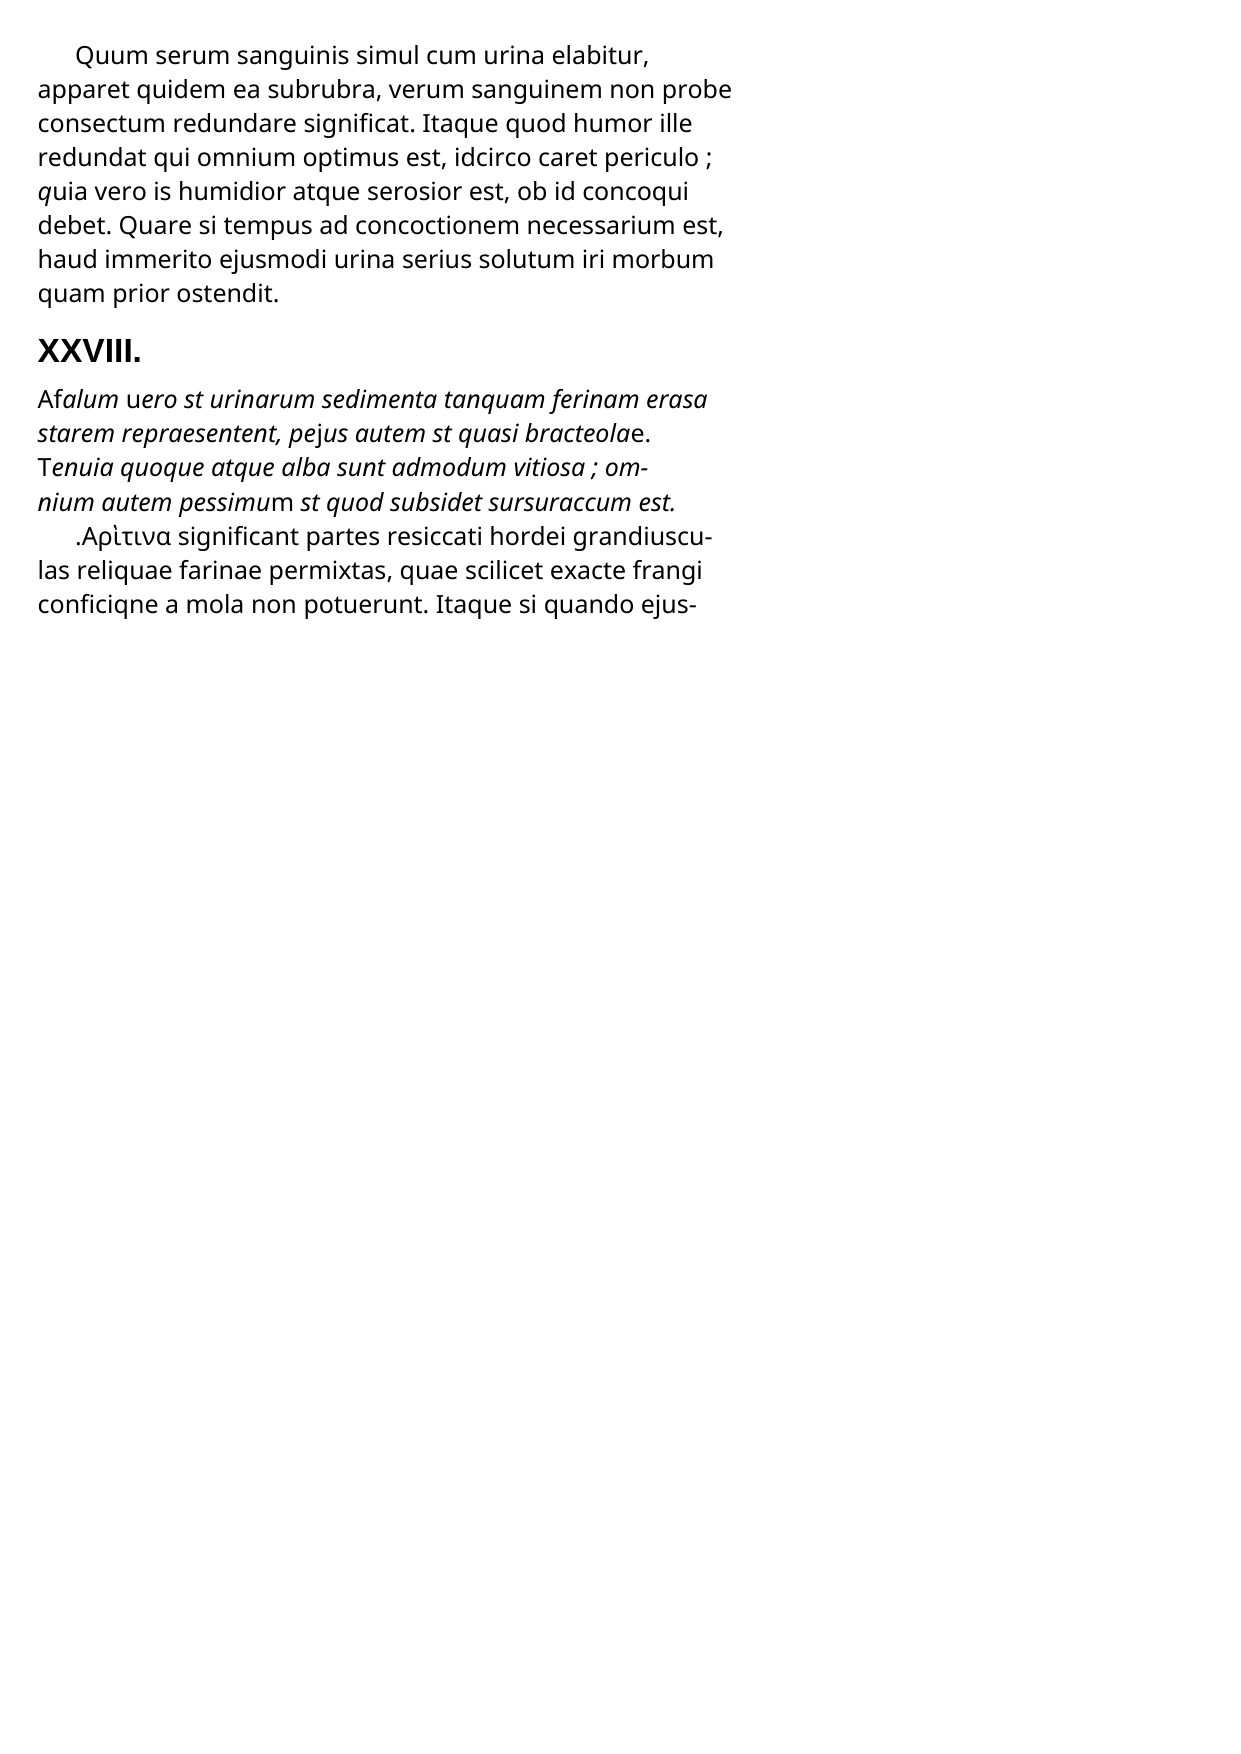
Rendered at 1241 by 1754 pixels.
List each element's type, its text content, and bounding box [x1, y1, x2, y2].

text Afalum uero st urinarum sedimenta tanquam ferinam erasa starem repraesentent, pejus autem st quasi bracteolae. Tenuia quoque atque alba sunt admodum vitiosa ; om- nium autem pessimum st quod subsidet sursuraccum est. [37, 382, 1203, 518]
text .Αρὶτινα significant partes resiccati hordei grandiuscu- las reliquae farinae permixtas, quae scilicet exacte frangi conficiqne a mola non potuerunt. Itaque si quando ejus- [37, 518, 1203, 620]
text Quum serum sanguinis simul cum urina elabitur, apparet quidem ea subrubra, verum sanguinem non probe consectum redundare significat. Itaque quod humor ille redundat qui omnium optimus est, idcirco caret periculo ; quia vero is humidior atque serosior est, ob id concoqui debet. Quare si tempus ad concoctionem necessarium est, haud immerito ejusmodi urina serius solutum iri morbum quam prior ostendit. [37, 37, 1203, 310]
subtitle XXVIII. [37, 331, 1203, 369]
